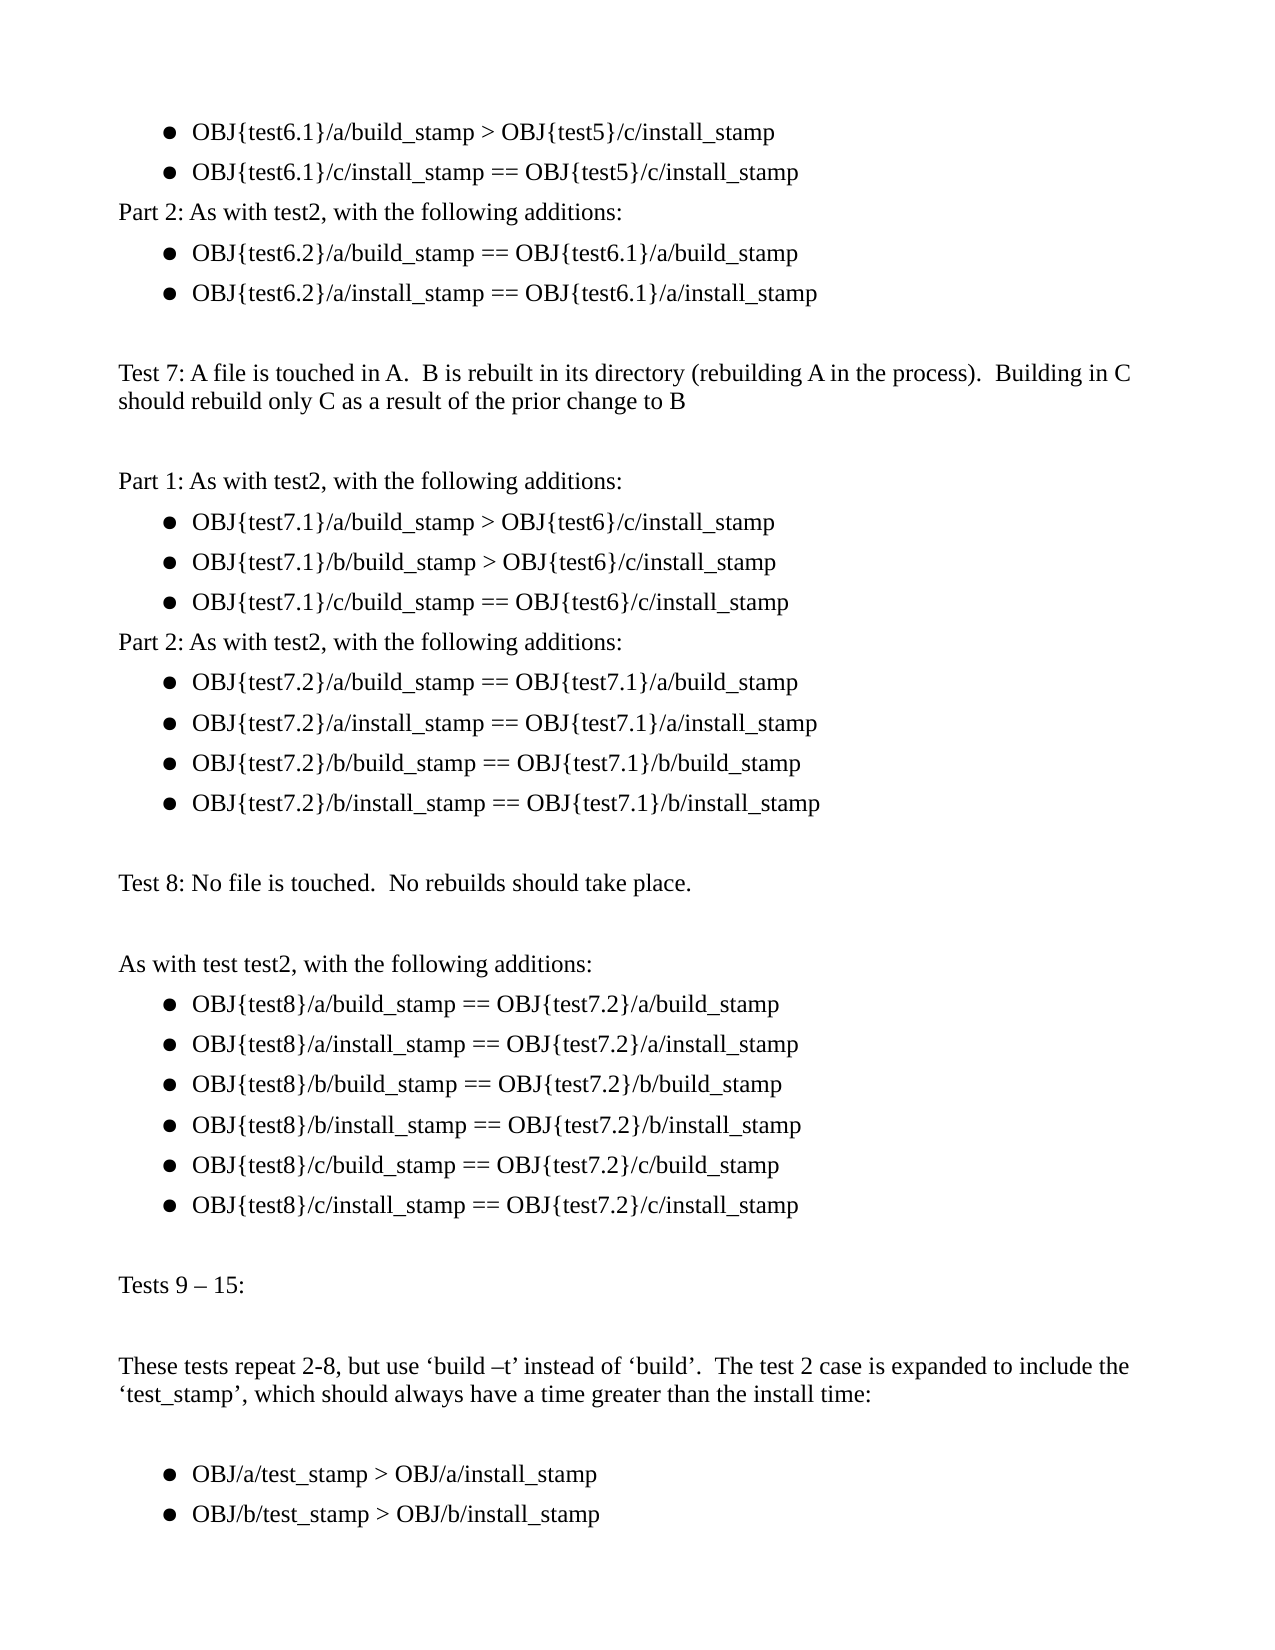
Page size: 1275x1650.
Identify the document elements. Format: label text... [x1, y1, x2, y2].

list OBJ{test7.2}/b/build_stamp == OBJ{test7.1}/b/build_stamp [162, 749, 1157, 777]
list OBJ{test6.1}/a/build_stamp > OBJ{test5}/c/install_stamp [162, 118, 1157, 146]
list OBJ{test7.1}/c/build_stamp == OBJ{test6}/c/install_stamp [162, 588, 1157, 616]
list OBJ{test7.1}/a/build_stamp > OBJ{test6}/c/install_stamp [162, 508, 1157, 535]
list OBJ{test6.2}/a/build_stamp == OBJ{test6.1}/a/build_stamp [162, 239, 1157, 266]
list OBJ{test7.2}/a/install_stamp == OBJ{test7.1}/a/install_stamp [162, 709, 1157, 736]
text Part 2: As with test2, with the following additions: [118, 628, 1157, 656]
list OBJ{test7.1}/b/build_stamp > OBJ{test6}/c/install_stamp [162, 548, 1157, 576]
text Part 2: As with test2, with the following additions: [118, 198, 1157, 226]
text As with test test2, with the following additions: [118, 950, 1157, 978]
text Tests 9 – 15: [118, 1272, 1157, 1299]
list OBJ{test6.1}/c/install_stamp == OBJ{test5}/c/install_stamp [162, 158, 1157, 186]
list OBJ{test8}/b/install_stamp == OBJ{test7.2}/b/install_stamp [162, 1111, 1157, 1138]
text These tests repeat 2-8, but use ‘build –t’ instead of ‘build’. The test 2 case is expanded to include the ‘test_stamp’, which should always have a time greater than the install time: [118, 1352, 1157, 1407]
text Test 8: No file is touched. No rebuilds should take place. [118, 869, 1157, 897]
list OBJ/b/test_stamp > OBJ/b/install_stamp [162, 1500, 1157, 1528]
list OBJ{test8}/b/build_stamp == OBJ{test7.2}/b/build_stamp [162, 1071, 1157, 1098]
list OBJ{test7.2}/b/install_stamp == OBJ{test7.1}/b/install_stamp [162, 789, 1157, 817]
text Test 7: A file is touched in A. B is rebuilt in its directory (rebuilding A in the process). Building in C should rebuild only C as a result of the prior change to B [118, 359, 1157, 415]
list OBJ{test7.2}/a/build_stamp == OBJ{test7.1}/a/build_stamp [162, 668, 1157, 696]
list OBJ{test8}/c/build_stamp == OBJ{test7.2}/c/build_stamp [162, 1151, 1157, 1179]
list OBJ{test6.2}/a/install_stamp == OBJ{test6.1}/a/install_stamp [162, 279, 1157, 307]
list OBJ/a/test_stamp > OBJ/a/install_stamp [162, 1460, 1157, 1488]
list OBJ{test8}/a/build_stamp == OBJ{test7.2}/a/build_stamp [162, 990, 1157, 1018]
list OBJ{test8}/c/install_stamp == OBJ{test7.2}/c/install_stamp [162, 1191, 1157, 1219]
list OBJ{test8}/a/install_stamp == OBJ{test7.2}/a/install_stamp [162, 1030, 1157, 1058]
text Part 1: As with test2, with the following additions: [118, 467, 1157, 495]
